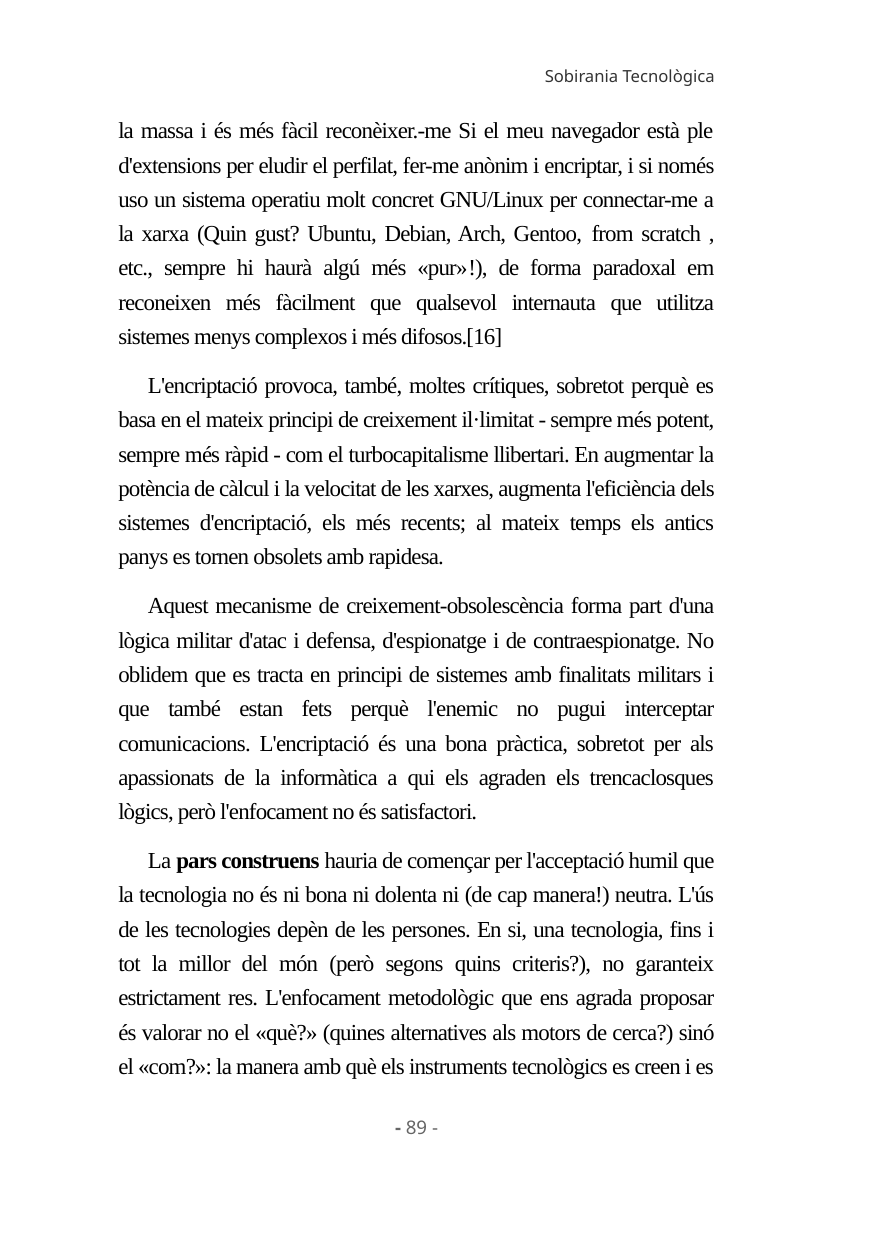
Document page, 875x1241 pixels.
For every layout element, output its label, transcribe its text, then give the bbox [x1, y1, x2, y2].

text L'encriptació provoca, també, moltes crítiques, sobretot perquè es basa en el mateix principi de creixement il·limitat - sempre més potent, sempre més ràpid - com el turbocapitalisme llibertari. En augmentar la potència de càlcul i la velocitat de les xarxes, augmenta l'eficiència dels sistemes d'encriptació, els més recents; al mateix temps els antics panys es tornen obsolets amb rapidesa. [118, 366, 714, 572]
text Aquest mecanisme de creixement-obsolescència forma part d'una lògica militar d'atac i defensa, d'espionatge i de contraespionatge. No oblidem que es tracta en principi de sistemes amb finalitats militars i que també estan fets perquè l'enemic no pugui interceptar comunicacions. L'encriptació és una bona pràctica, sobretot per als apassionats de la informàtica a qui els agraden els trencaclosques lògics, però l'enfocament no és satisfactori. [118, 586, 714, 826]
text La pars construens hauria de començar per l'acceptació humil que la tecnologia no és ni bona ni dolenta ni (de cap manera!) neutra. L'ús de les tecnologies depèn de les persones. En si, una tecnologia, fins i tot la millor del món (però segons quins criteris?), no garanteix estrictament res. L'enfocament metodològic que ens agrada proposar és valorar no el «què?» (quines alternatives als motors de cerca?) sinó el «com?»: la manera amb què els instruments tecnològics es creen i es [118, 841, 714, 1081]
text la massa i és més fàcil reconèixer.-me Si el meu navegador està ple d'extensions per eludir el perfilat, fer-me anònim i encriptar, i si només uso un sistema operatiu molt concret GNU/Linux per connectar-me a la xarxa (Quin gust? Ubuntu, Debian, Arch, Gentoo, from scratch , etc., sempre hi haurà algú més «pur»!), de forma paradoxal em reconeixen més fàcilment que qualsevol internauta que utilitza sistemes menys complexos i més difosos.[16] [118, 111, 714, 351]
